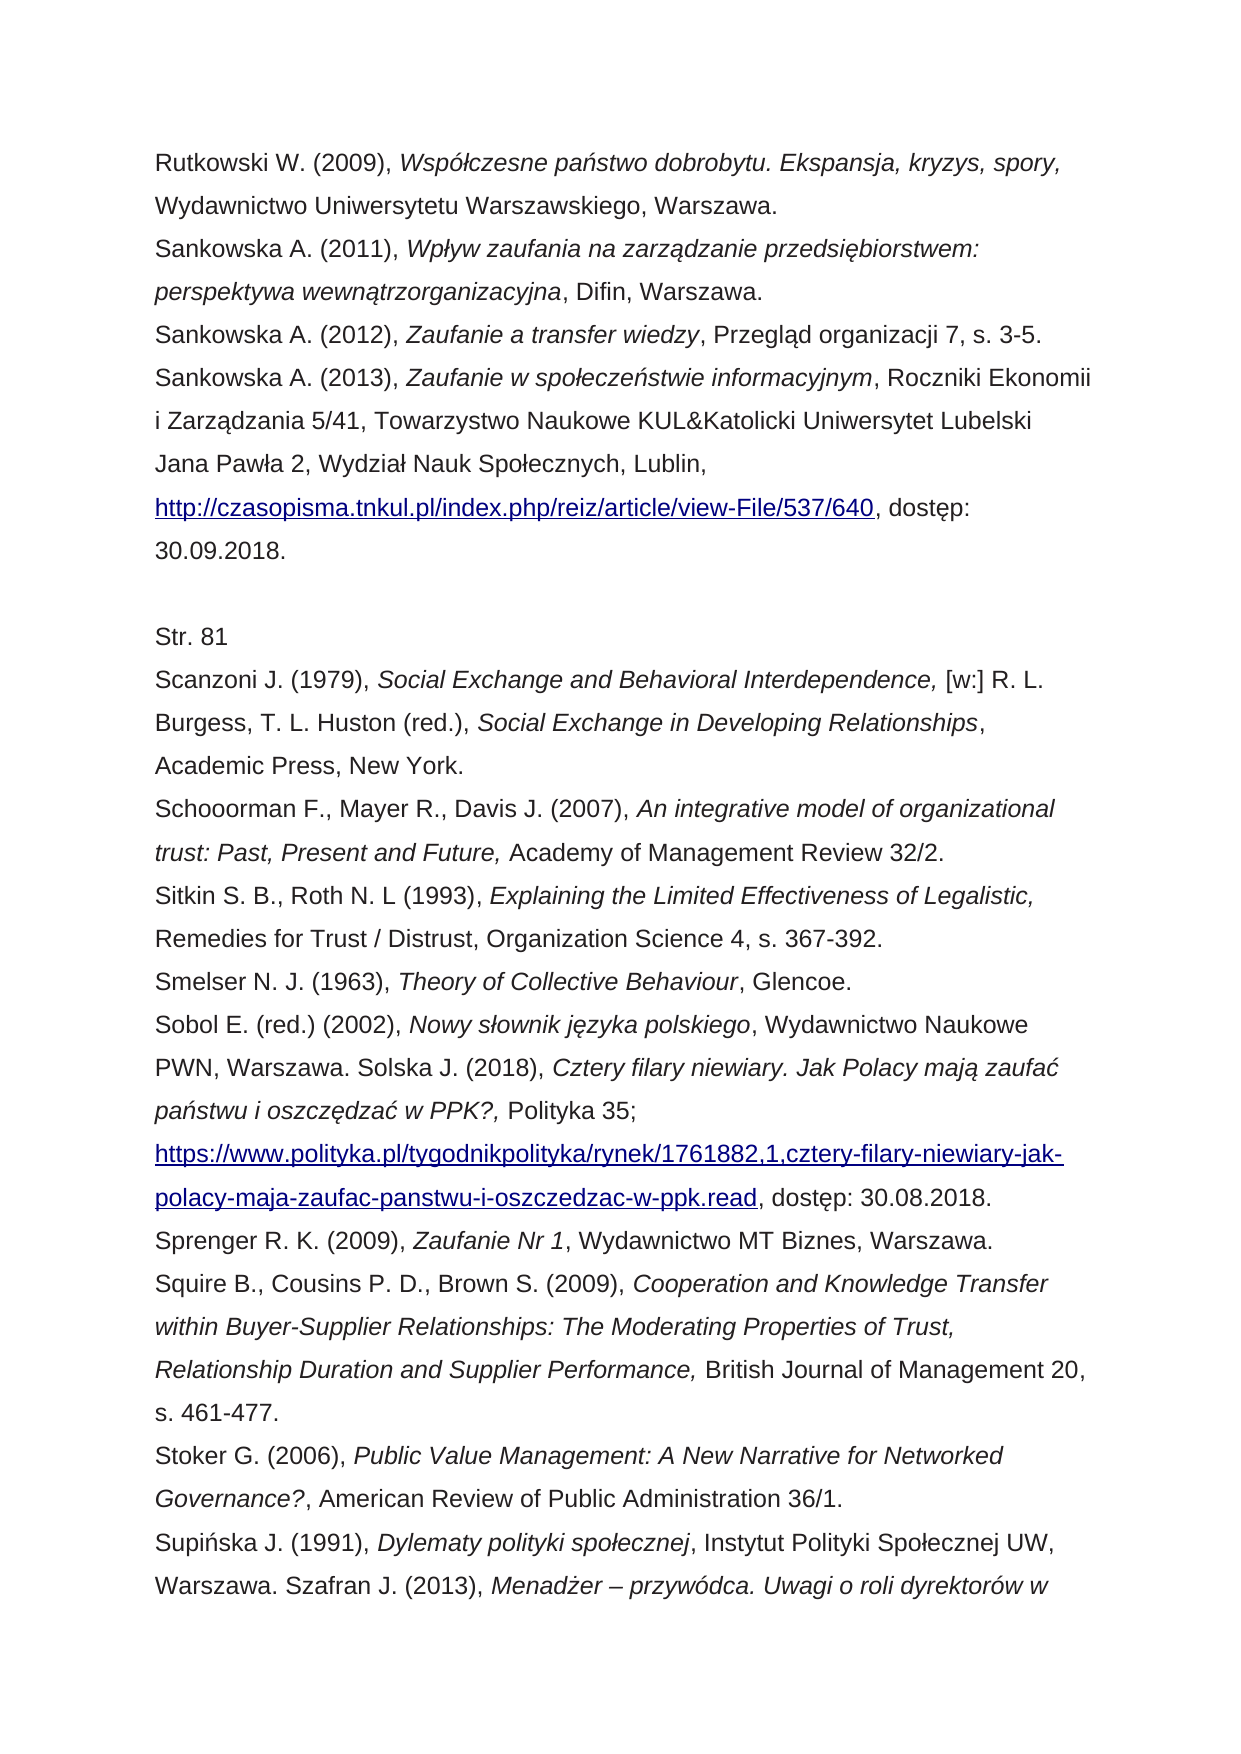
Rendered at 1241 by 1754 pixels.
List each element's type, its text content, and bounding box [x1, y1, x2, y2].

text Rutkowski W. (2009), Współczesne państwo dobrobytu. Ekspansja, kryzys, spory, Wydawnictwo Uniwersytetu Warszawskiego, Warszawa. [154, 148, 1093, 219]
text Sankowska A. (2011), Wpływ zaufania na zarządzanie przedsiębiorstwem: perspektywa wewnątrzorganizacyjna, Difin, Warszawa. [154, 234, 1093, 306]
text Sobol E. (red.) (2002), Nowy słownik języka polskiego, Wydawnictwo Naukowe PWN, Warszawa. Solska J. (2018), Cztery filary niewiary. Jak Polacy mają zaufać państwu i oszczędzać w PPK?, Polityka 35; https://www.polityka.pl/tygodnikpolityka/rynek/1761882,1,cztery-filary-niewiary-jak-polacy-maja-zaufac-panstwu-i-oszczedzac-w-ppk.read, dostęp: 30.08.2018. [154, 1010, 1093, 1211]
text Sankowska A. (2013), Zaufanie w społeczeństwie informacyjnym, Roczniki Ekonomii i Zarządzania 5/41, Towarzystwo Naukowe KUL&Katolicki Uniwersytet Lubelski Jana Pawła 2, Wydział Nauk Społecznych, Lublin, http://czasopisma.tnkul.pl/index.php/reiz/article/view-File/537/640, dostęp: 30.09.2018. [154, 363, 1093, 564]
text Sitkin S. B., Roth N. L (1993), Explaining the Limited Effectiveness of Legalistic, Remedies for Trust / Distrust, Organization Science 4, s. 367-392. [154, 881, 1093, 953]
text Smelser N. J. (1963), Theory of Collective Behaviour, Glencoe. [154, 967, 1093, 996]
text Scanzoni J. (1979), Social Exchange and Behavioral Interdependence, [w:] R. L. Burgess, T. L. Huston (red.), Social Exchange in Developing Relationships, Academic Press, New York. [154, 665, 1093, 780]
text Stoker G. (2006), Public Value Management: A New Narrative for Networked Governance?, American Review of Public Administration 36/1. [154, 1441, 1093, 1513]
text Squire B., Cousins P. D., Brown S. (2009), Cooperation and Knowledge Transfer within Buyer-Supplier Relationships: The Moderating Properties of Trust, Relationship Duration and Supplier Performance, British Journal of Management 20, s. 461-477. [154, 1269, 1093, 1427]
text Supińska J. (1991), Dylematy polityki społecznej, Instytut Polityki Społecznej UW, Warszawa. Szafran J. (2013), Menadżer – przywódca. Uwagi o roli dyrektorów w [154, 1528, 1093, 1599]
text Schooorman F., Mayer R., Davis J. (2007), An integrative model of organizational trust: Past, Present and Future, Academy of Management Review 32/2. [154, 794, 1093, 866]
text Str. 81 [154, 622, 1093, 651]
text Sprenger R. K. (2009), Zaufanie Nr 1, Wydawnictwo MT Biznes, Warszawa. [154, 1226, 1093, 1254]
text Sankowska A. (2012), Zaufanie a transfer wiedzy, Przegląd organizacji 7, s. 3-5. [154, 320, 1093, 349]
